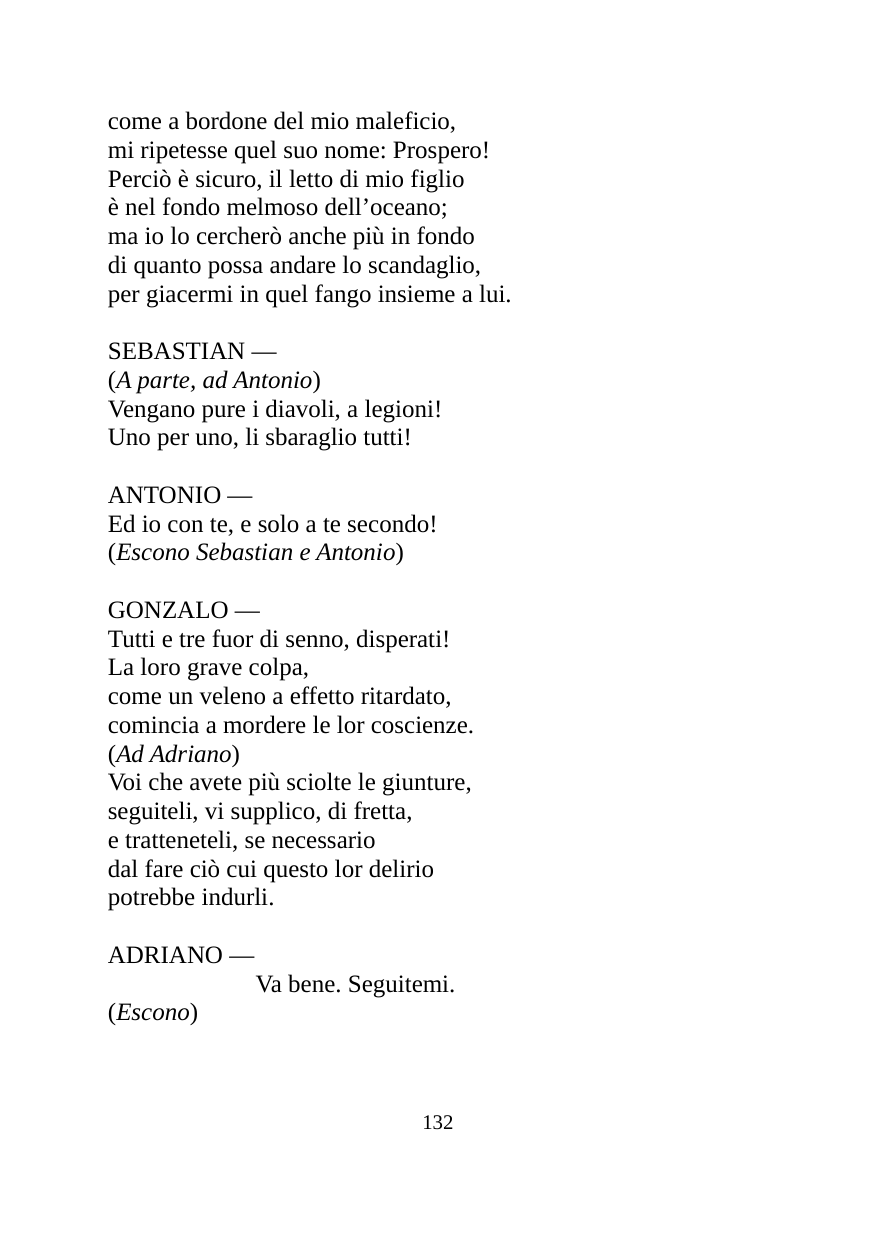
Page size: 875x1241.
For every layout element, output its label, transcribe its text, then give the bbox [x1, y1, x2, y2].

text ma io lo cercherò anche più in fondo [108, 221, 768, 250]
text potrebbe indurli. [108, 882, 768, 911]
text di quanto possa andare lo scandaglio, [108, 250, 768, 279]
text La loro grave colpa, [108, 652, 768, 681]
text GONZALO — [108, 595, 768, 624]
text Voi che avete più sciolte le giunture, [108, 767, 768, 796]
text SEBASTIAN — [108, 336, 768, 365]
text Vengano pure i diavoli, a legioni! [108, 394, 768, 422]
text Uno per uno, li sbaraglio tutti! [108, 422, 768, 451]
text è nel fondo melmoso dell’oceano; [108, 192, 768, 221]
text Va bene. Seguitemi. [108, 969, 768, 997]
text (A parte, ad Antonio) [108, 365, 768, 394]
text dal fare ciò cui questo lor delirio [108, 854, 768, 882]
text Ed io con te, e solo a te secondo! [108, 509, 768, 537]
text ANTONIO — [108, 480, 768, 509]
text come a bordone del mio maleficio, [108, 106, 768, 135]
text comincia a mordere le lor coscienze. [108, 710, 768, 739]
text Tutti e tre fuor di senno, disperati! [108, 624, 768, 652]
text seguiteli, vi supplico, di fretta, [108, 796, 768, 825]
text e tratteneteli, se necessario [108, 825, 768, 854]
text (Escono) [108, 997, 768, 1026]
text ADRIANO — [108, 940, 768, 969]
text Perciò è sicuro, il letto di mio figlio [108, 164, 768, 192]
text (Escono Sebastian e Antonio) [108, 537, 768, 566]
text come un veleno a effetto ritardato, [108, 681, 768, 710]
text per giacermi in quel fango insieme a lui. [108, 279, 768, 307]
text (Ad Adriano) [108, 739, 768, 767]
text mi ripetesse quel suo nome: Prospero! [108, 135, 768, 164]
